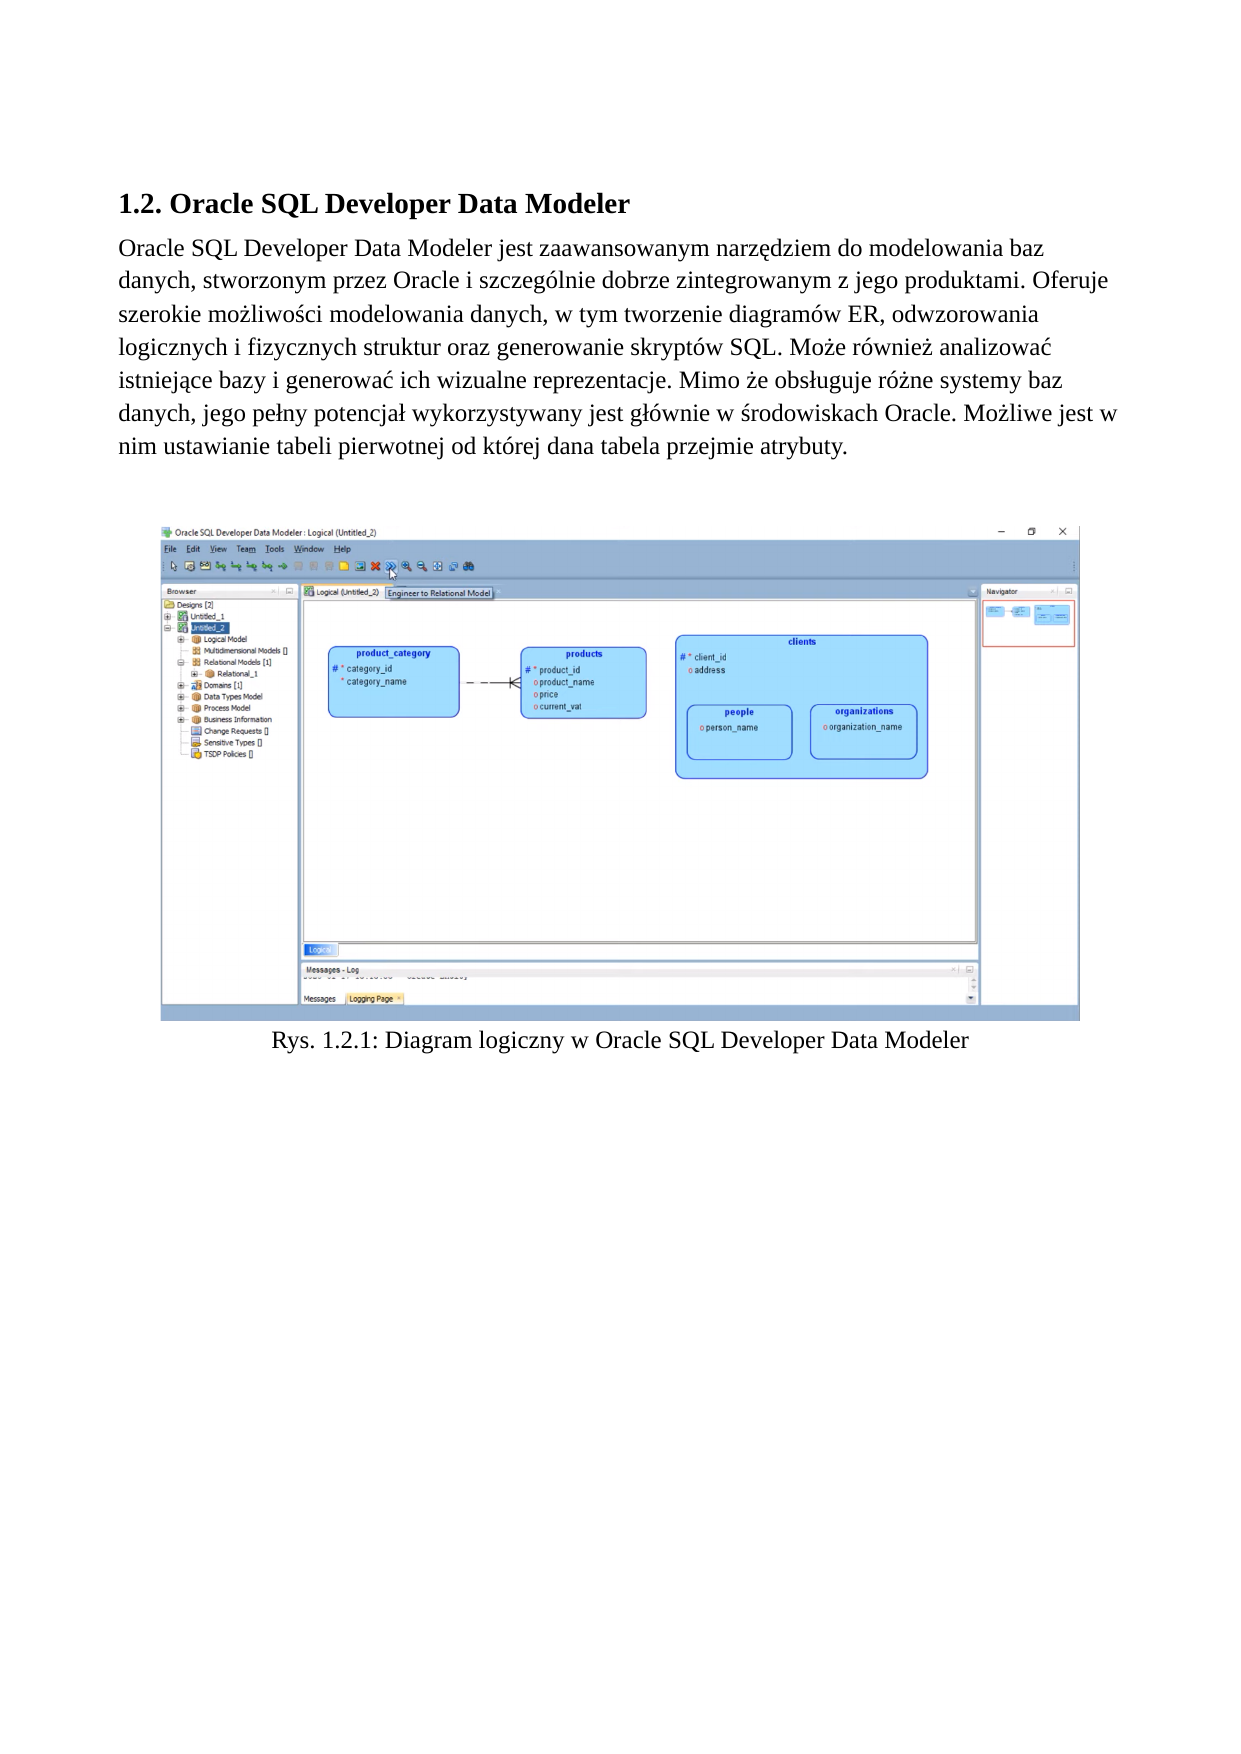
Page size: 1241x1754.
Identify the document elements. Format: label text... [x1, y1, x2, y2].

picture [160, 526, 1080, 1021]
text Rys. 1.2.1: Diagram logiczny w Oracle SQL Developer Data Modeler [118, 1021, 1122, 1086]
subtitle 1.2. Oracle SQL Developer Data Modeler [118, 187, 1122, 220]
text Oracle SQL Developer Data Modeler jest zaawansowanym narzędziem do modelowania baz danych, stworzonym przez Oracle i szczególnie dobrze zintegrowanym z jego produktami. Oferuje szerokie możliwości modelowania danych, w tym tworzenie diagramów ER, odwzorowania logicznych i fizycznych struktur oraz generowanie skryptów SQL. Może również analizować istniejące bazy i generować ich wizualne reprezentacje. Mimo że obsługuje różne systemy baz danych, jego pełny potencjał wykorzystywany jest głównie w środowiskach Oracle. Możliwe jest w nim ustawianie tabeli pierwotnej od której dana tabela przejmie atrybuty. [118, 233, 1122, 459]
